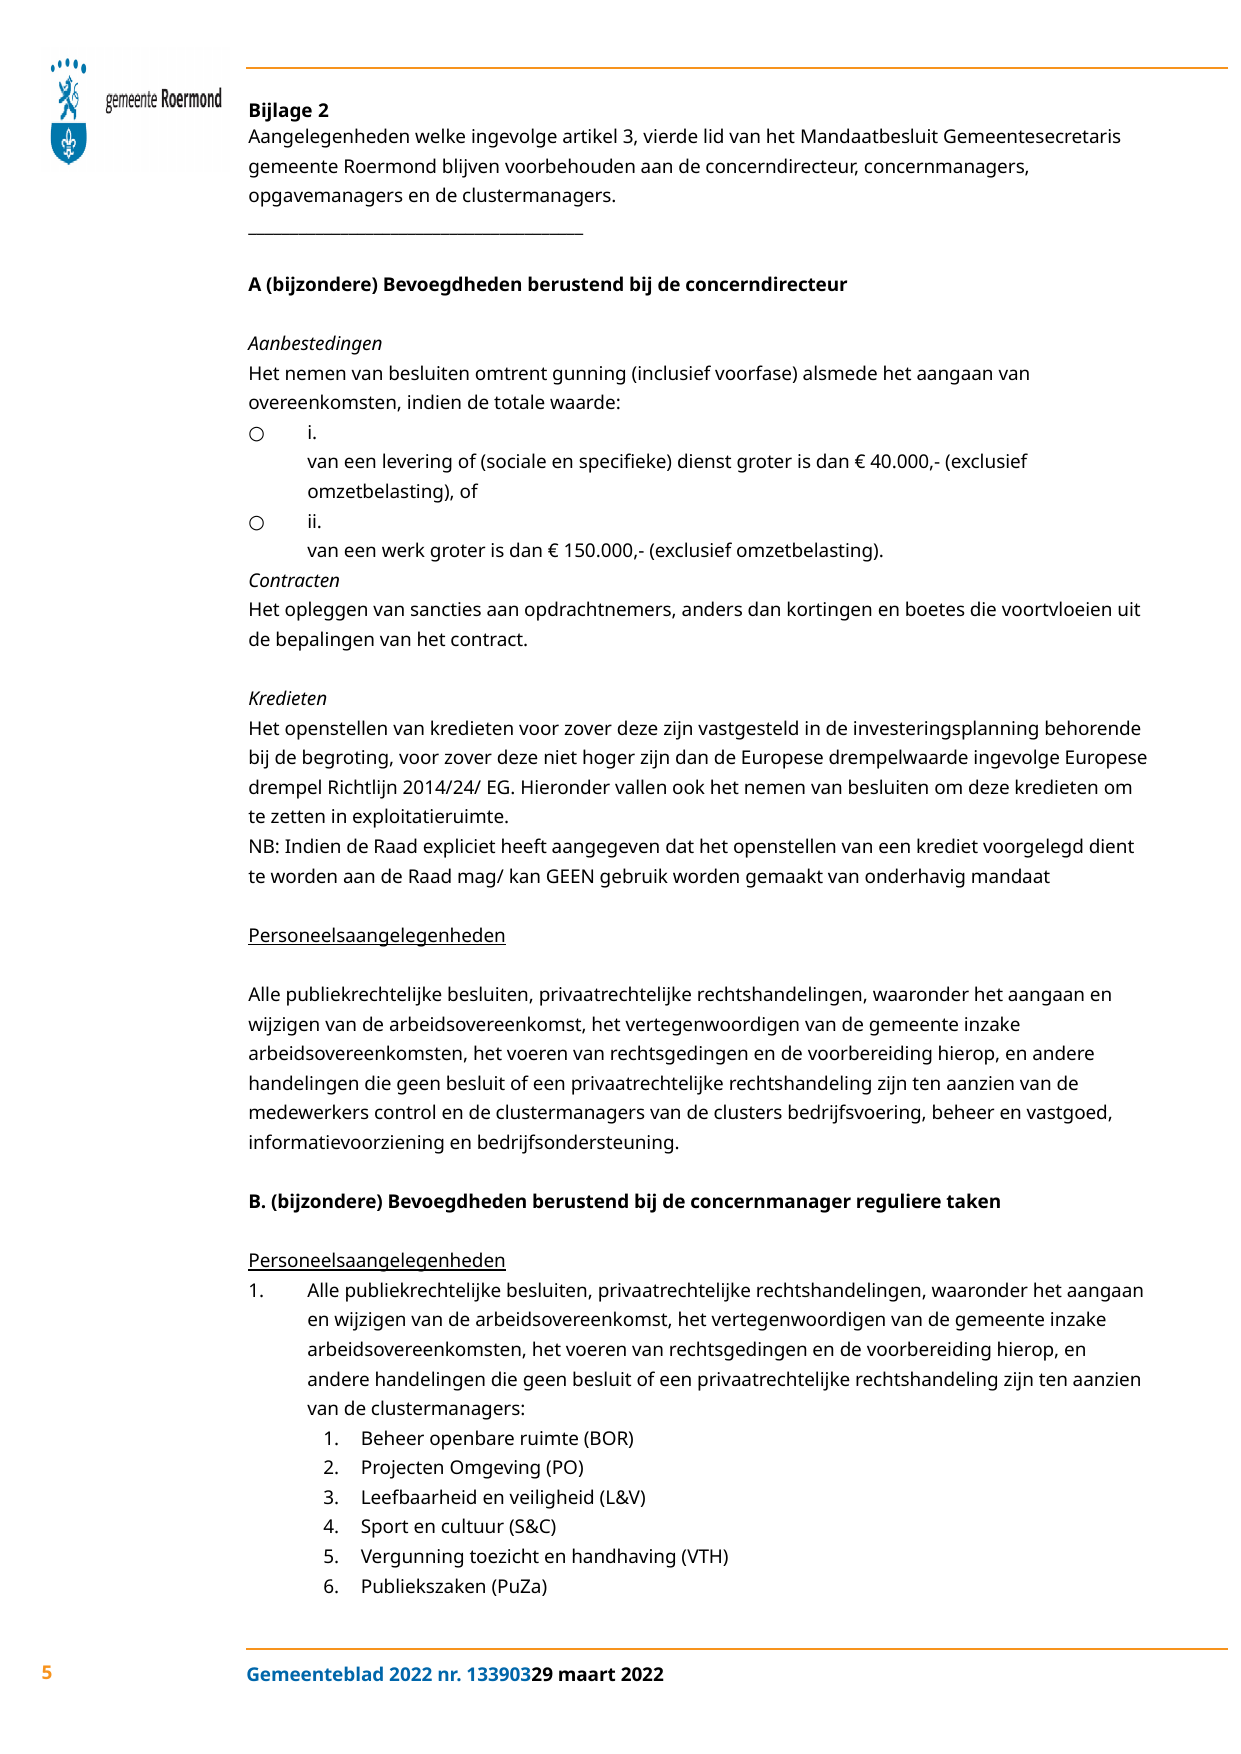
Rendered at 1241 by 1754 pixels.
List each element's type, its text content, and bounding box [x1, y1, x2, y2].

text Aanbestedingen [248, 330, 1152, 356]
list Leefbaarheid en veiligheid (L&V) [323, 1484, 1152, 1510]
picture [41, 47, 231, 172]
list Vergunning toezicht en handhaving (VTH) [323, 1543, 1152, 1569]
text ________________________________________ [248, 212, 1152, 238]
text Het openstellen van kredieten voor zover deze zijn vastgesteld in de investeringsplanning behorende bij de begroting, voor zover deze niet hoger zijn dan de Europese drempelwaarde ingevolge Europese drempel Richtlijn 2014/24/ EG. Hieronder vallen ook het nemen van besluiten om deze kredieten om te zetten in exploitatieruimte. [248, 715, 1152, 829]
text NB: Indien de Raad expliciet heeft aangegeven dat het openstellen van een krediet voorgelegd dient te worden aan de Raad mag/ kan GEEN gebruik worden gemaakt van onderhavig mandaat [248, 833, 1152, 889]
list van een levering of (sociale en specifieke) dienst groter is dan € 40.000,- (exclusief omzetbelasting), of [248, 449, 1152, 504]
text Het opleggen van sancties aan opdrachtnemers, anders dan kortingen en boetes die voortvloeien uit de bepalingen van het contract. [248, 597, 1152, 652]
text B. (bijzondere) Bevoegdheden berustend bij de concernmanager reguliere taken [248, 1188, 1152, 1214]
text Aangelegenheden welke ingevolge artikel 3, vierde lid van het Mandaatbesluit Gemeentesecretaris gemeente Roermond blijven voorbehouden aan de concerndirecteur, concernmanagers, opgavemanagers en de clustermanagers. [248, 123, 1152, 208]
text Alle publiekrechtelijke besluiten, privaatrechtelijke rechtshandelingen, waaronder het aangaan en wijzigen van de arbeidsovereenkomst, het vertegenwoordigen van de gemeente inzake arbeidsovereenkomsten, het voeren van rechtsgedingen en de voorbereiding hierop, en andere handelingen die geen besluit of een privaatrechtelijke rechtshandeling zijn ten aanzien van de medewerkers control en de clustermanagers van de clusters bedrijfsvoering, beheer en vastgoed, informatievoorziening en bedrijfsondersteuning. [248, 981, 1152, 1155]
text Personeelsaangelegenheden [248, 922, 1152, 948]
list i. [248, 419, 1152, 445]
text A (bijzondere) Bevoegdheden berustend bij de concerndirecteur [248, 271, 1152, 297]
list Publiekszaken (PuZa) [323, 1573, 1152, 1599]
list Projecten Omgeving (PO) [323, 1454, 1152, 1480]
list Alle publiekrechtelijke besluiten, privaatrechtelijke rechtshandelingen, waaronder het aangaan en wijzigen van de arbeidsovereenkomst, het vertegenwoordigen van de gemeente inzake arbeidsovereenkomsten, het voeren van rechtsgedingen en de voorbereiding hierop, en andere handelingen die geen besluit of een privaatrechtelijke rechtshandeling zijn ten aanzien van de clustermanagers: [248, 1277, 1152, 1421]
list ii. [248, 508, 1152, 534]
text Bijlage 2 [248, 95, 1152, 123]
text Personeelsaangelegenheden [248, 1247, 1152, 1273]
list van een werk groter is dan € 150.000,- (exclusief omzetbelasting). [248, 537, 1152, 563]
text Het nemen van besluiten omtrent gunning (inclusief voorfase) alsmede het aangaan van overeenkomsten, indien de totale waarde: [248, 360, 1152, 415]
list Sport en cultuur (S&C) [323, 1514, 1152, 1539]
text Kredieten [248, 685, 1152, 711]
text Contracten [248, 567, 1152, 593]
list Beheer openbare ruimte (BOR) [323, 1425, 1152, 1451]
